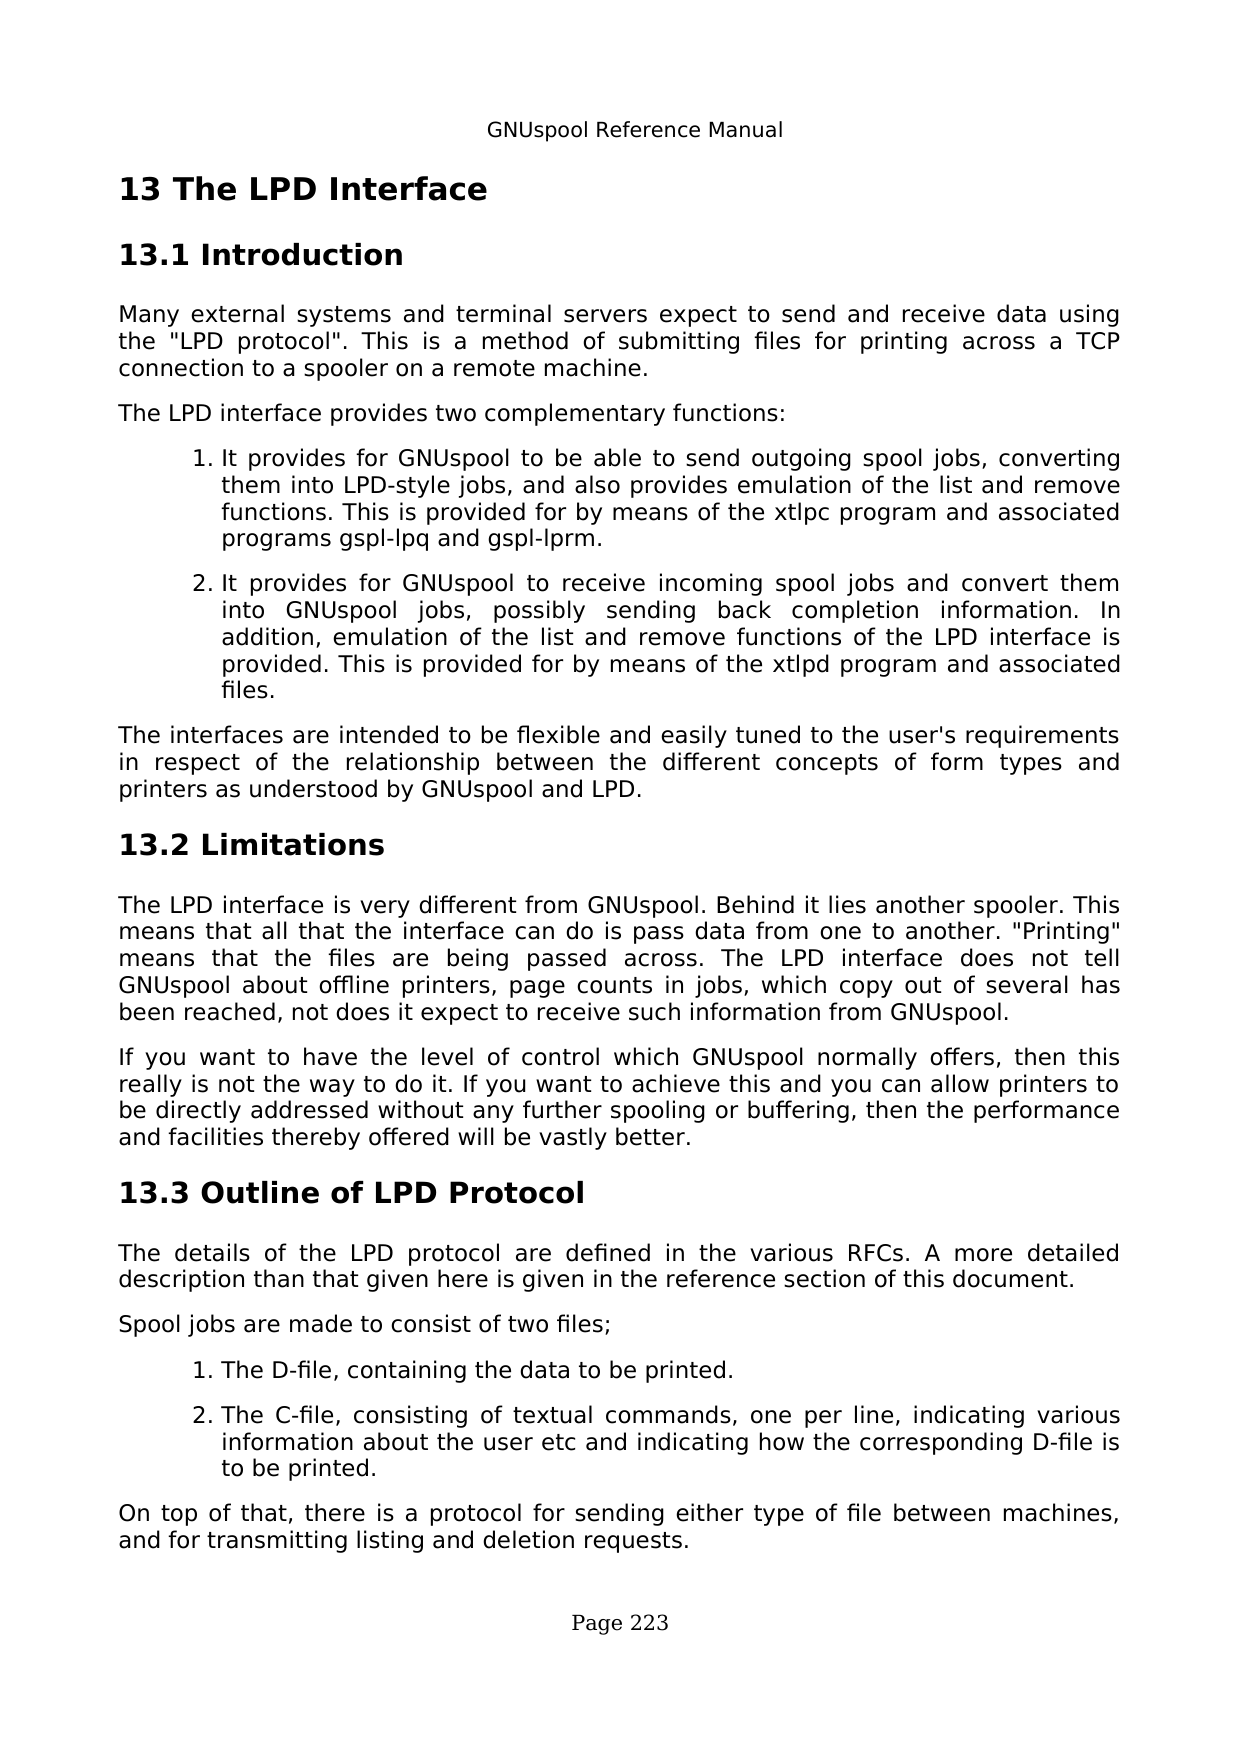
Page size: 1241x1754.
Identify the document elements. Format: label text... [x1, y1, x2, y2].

list The C-file, consisting of textual commands, one per line, indicating various information about the user etc and indicating how the corresponding D-file is to be printed. [192, 1402, 1122, 1482]
subtitle The LPD Interface [118, 172, 1122, 208]
text The LPD interface provides two complementary functions: [118, 400, 1122, 427]
text The interfaces are intended to be flexible and easily tuned to the user's requirements in respect of the relationship between the different concepts of form types and printers as understood by GNUspool and LPD. [118, 723, 1122, 803]
text If you want to have the level of control which GNUspool normally offers, then this really is not the way to do it. If you want to achieve this and you can allow printers to be directly addressed without any further spooling or buffering, then the performance and facilities thereby offered will be vastly better. [118, 1044, 1122, 1151]
text The LPD interface is very different from GNUspool. Behind it lies another spooler. This means that all that the interface can do is pass data from one to another. "Printing" means that the files are being passed across. The LPD interface does not tell GNUspool about offline printers, page counts in jobs, which copy out of several has been reached, not does it expect to receive such information from GNUspool. [118, 892, 1122, 1026]
text On top of that, there is a protocol for sending either type of file between machines, and for transmitting listing and deletion requests. [118, 1501, 1122, 1554]
list It provides for GNUspool to be able to send outgoing spool jobs, converting them into LPD-style jobs, and also provides emulation of the list and remove functions. This is provided for by means of the xtlpc program and associated programs gspl-lpq and gspl-lprm. [192, 445, 1122, 552]
text Spool jobs are made to consist of two files; [118, 1312, 1122, 1338]
subtitle Outline of LPD Protocol [118, 1176, 1122, 1210]
text Many external systems and terminal servers expect to send and receive data using the "LPD protocol". This is a method of submitting files for printing across a TCP connection to a spooler on a remote machine. [118, 301, 1122, 382]
text The details of the LPD protocol are defined in the various RFCs. A more detailed description than that given here is given in the reference section of this document. [118, 1240, 1122, 1293]
list The D-file, containing the data to be printed. [192, 1357, 1122, 1383]
subtitle Introduction [118, 238, 1122, 272]
subtitle Limitations [118, 828, 1122, 862]
list It provides for GNUspool to receive incoming spool jobs and convert them into GNUspool jobs, possibly sending back completion information. In addition, emulation of the list and remove functions of the LPD interface is provided. This is provided for by means of the xtlpd program and associated files. [192, 571, 1122, 704]
